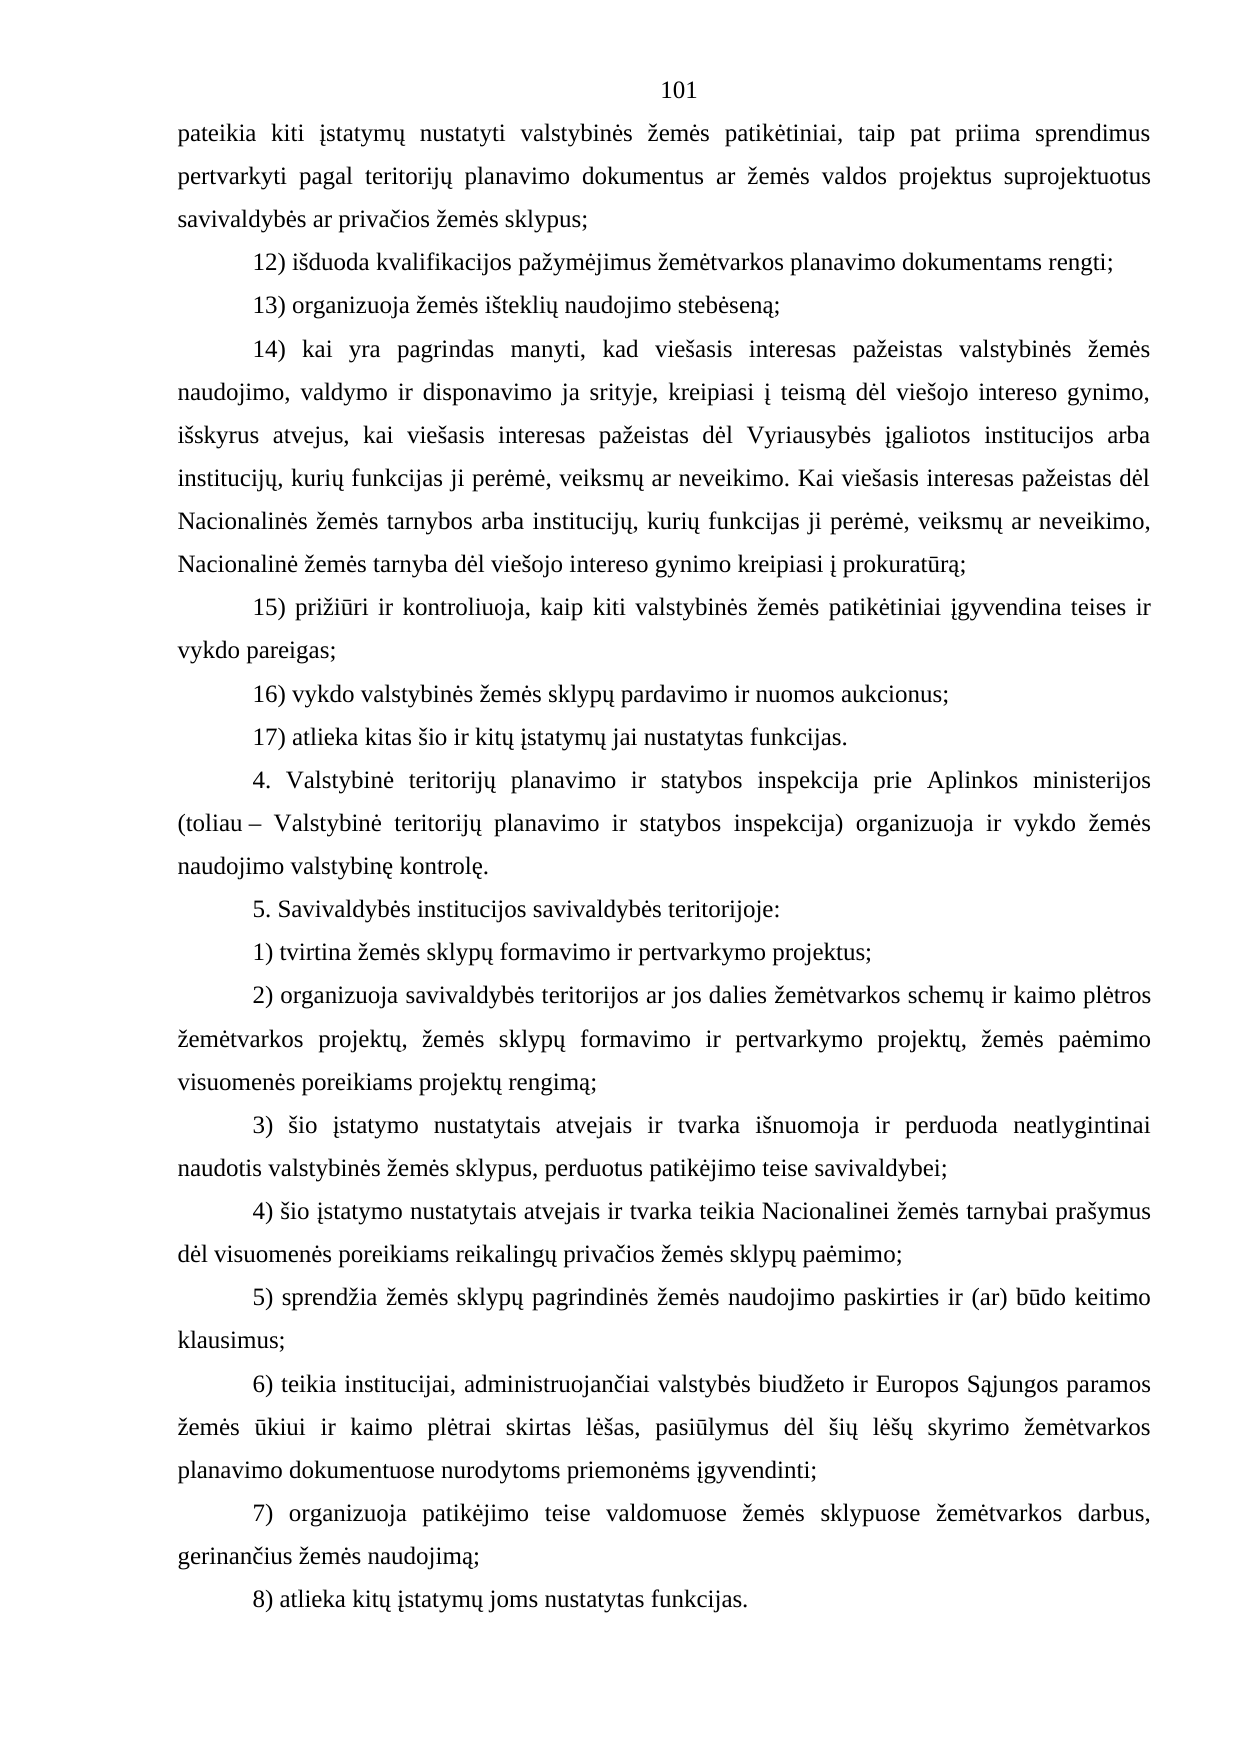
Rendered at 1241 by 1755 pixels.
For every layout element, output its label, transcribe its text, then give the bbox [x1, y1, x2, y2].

text 17) atlieka kitas šio ir kitų įstatymų jai nustatytas funkcijas. [177, 722, 1152, 751]
text 2) organizuoja savivaldybės teritorijos ar jos dalies žemėtvarkos schemų ir kaimo plėtros žemėtvarkos projektų, žemės sklypų formavimo ir pertvarkymo projektų, žemės paėmimo visuomenės poreikiams projektų rengimą; [177, 981, 1152, 1096]
text 5) sprendžia žemės sklypų pagrindinės žemės naudojimo paskirties ir (ar) būdo keitimo klausimus; [177, 1282, 1152, 1354]
text 4. Valstybinė teritorijų planavimo ir statybos inspekcija prie Aplinkos ministerijos (toliau – Valstybinė teritorijų planavimo ir statybos inspekcija) organizuoja ir vykdo žemės naudojimo valstybinę kontrolę. [177, 765, 1152, 880]
text 5. Savivaldybės institucijos savivaldybės teritorijoje: [177, 894, 1152, 923]
text 15) prižiūri ir kontroliuoja, kaip kiti valstybinės žemės patikėtiniai įgyvendina teises ir vykdo pareigas; [177, 592, 1152, 664]
text 7) organizuoja patikėjimo teise valdomuose žemės sklypuose žemėtvarkos darbus, gerinančius žemės naudojimą; [177, 1498, 1152, 1570]
text 1) tvirtina žemės sklypų formavimo ir pertvarkymo projektus; [177, 937, 1152, 966]
text pateikia kiti įstatymų nustatyti valstybinės žemės patikėtiniai, taip pat priima sprendimus pertvarkyti pagal teritorijų planavimo dokumentus ar žemės valdos projektus suprojektuotus savivaldybės ar privačios žemės sklypus; [177, 118, 1152, 233]
text 6) teikia institucijai, administruojančiai valstybės biudžeto ir Europos Sąjungos paramos žemės ūkiui ir kaimo plėtrai skirtas lėšas, pasiūlymus dėl šių lėšų skyrimo žemėtvarkos planavimo dokumentuose nurodytoms priemonėms įgyvendinti; [177, 1369, 1152, 1484]
text 3) šio įstatymo nustatytais atvejais ir tvarka išnuomoja ir perduoda neatlygintinai naudotis valstybinės žemės sklypus, perduotus patikėjimo teise savivaldybei; [177, 1110, 1152, 1182]
text 14) kai yra pagrindas manyti, kad viešasis interesas pažeistas valstybinės žemės naudojimo, valdymo ir disponavimo ja srityje, kreipiasi į teismą dėl viešojo intereso gynimo, išskyrus atvejus, kai viešasis interesas pažeistas dėl Vyriausybės įgaliotos institucijos arba institucijų, kurių funkcijas ji perėmė, veiksmų ar neveikimo. Kai viešasis interesas pažeistas dėl Nacionalinės žemės tarnybos arba institucijų, kurių funkcijas ji perėmė, veiksmų ar neveikimo, Nacionalinė žemės tarnyba dėl viešojo intereso gynimo kreipiasi į prokuratūrą; [177, 334, 1152, 578]
text 12) išduoda kvalifikacijos pažymėjimus žemėtvarkos planavimo dokumentams rengti; [177, 247, 1152, 276]
text 8) atlieka kitų įstatymų joms nustatytas funkcijas. [177, 1584, 1152, 1613]
text 13) organizuoja žemės išteklių naudojimo stebėseną; [177, 291, 1152, 319]
text 16) vykdo valstybinės žemės sklypų pardavimo ir nuomos aukcionus; [177, 679, 1152, 707]
text 4) šio įstatymo nustatytais atvejais ir tvarka teikia Nacionalinei žemės tarnybai prašymus dėl visuomenės poreikiams reikalingų privačios žemės sklypų paėmimo; [177, 1196, 1152, 1268]
